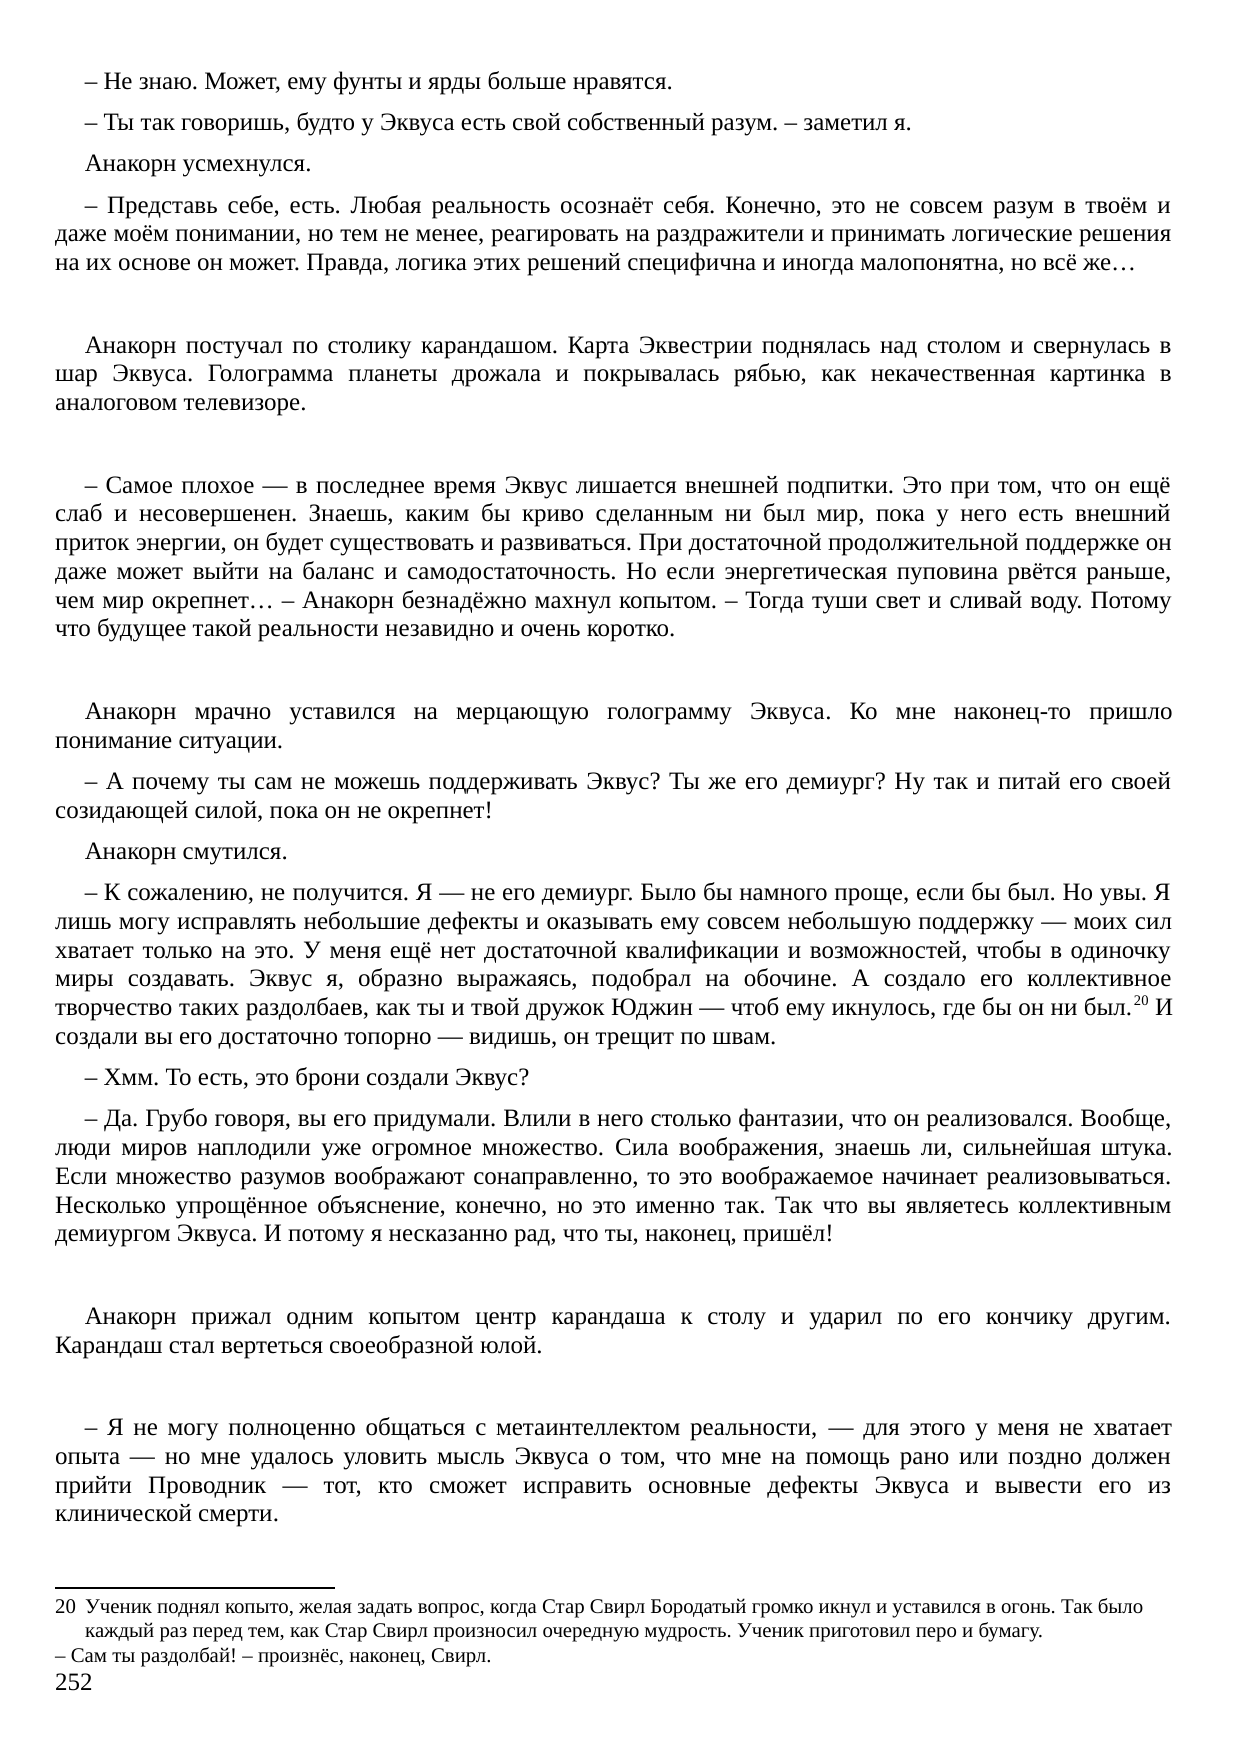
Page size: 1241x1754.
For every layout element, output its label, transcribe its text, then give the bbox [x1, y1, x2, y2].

text Ученик поднял копыто, желая задать вопрос, когда Стар Свирл Бородатый громко икнул и уставился в огонь. Так было каждый раз перед тем, как Стар Свирл произносил очередную мудрость. Ученик приготовил перо и бумагу. [55, 1594, 1173, 1642]
text – Не знаю. Может, ему фунты и ярды больше нравятся. [55, 66, 1173, 95]
text – К сожалению, не получится. Я — не его демиург. Было бы намного проще, если бы был. Но увы. Я лишь могу исправлять небольшие дефекты и оказывать ему совсем небольшую поддержку — моих сил хватает только на это. У меня ещё нет достаточной квалификации и возможностей, чтобы в одиночку миры создавать. Эквус я, образно выражаясь, подобрал на обочине. А создало его коллективное творчество таких раздолбаев, как ты и твой дружок Юджин — чтоб ему икнулось, где бы он ни был. И создали вы его достаточно топорно — видишь, он трещит по швам. [55, 877, 1173, 1050]
text Анакорн усмехнулся. [55, 148, 1173, 177]
text – Хмм. То есть, это брони создали Эквус? [55, 1062, 1173, 1091]
text – Я не могу полноценно общаться с метаинтеллектом реальности, — для этого у меня не хватает опыта — но мне удалось уловить мысль Эквуса о том, что мне на помощь рано или поздно должен прийти Проводник — тот, кто сможет исправить основные дефекты Эквуса и вывести его из клинической смерти. [55, 1412, 1173, 1527]
text Анакорн мрачно уставился на мерцающую голограмму Эквуса. Ко мне наконец-то пришло понимание ситуации. [55, 696, 1173, 753]
text – Сам ты раздолбай! – произнёс, наконец, Свирл. [55, 1642, 1173, 1667]
text – Представь себе, есть. Любая реальность осознаёт себя. Конечно, это не совсем разум в твоём и даже моём понимании, но тем не менее, реагировать на раздражители и принимать логические решения на их основе он может. Правда, логика этих решений специфична и иногда малопонятна, но всё же… [55, 190, 1173, 276]
text – А почему ты сам не можешь поддерживать Эквус? Ты же его демиург? Ну так и питай его своей созидающей силой, пока он не окрепнет! [55, 766, 1173, 823]
text – Да. Грубо говоря, вы его придумали. Влили в него столько фантазии, что он реализовался. Вообще, люди миров наплодили уже огромное множество. Сила воображения, знаешь ли, сильнейшая штука. Если множество разумов воображают сонаправленно, то это воображаемое начинает реализовываться. Несколько упрощённое объяснение, конечно, но это именно так. Так что вы являетесь коллективным демиургом Эквуса. И потому я несказанно рад, что ты, наконец, пришёл! [55, 1103, 1173, 1247]
text Анакорн постучал по столику карандашом. Карта Эквестрии поднялась над столом и свернулась в шар Эквуса. Голограмма планеты дрожала и покрывалась рябью, как некачественная картинка в аналоговом телевизоре. [55, 330, 1173, 416]
text Анакорн смутился. [55, 836, 1173, 865]
text – Самое плохое — в последнее время Эквус лишается внешней подпитки. Это при том, что он ещё слаб и несовершенен. Знаешь, каким бы криво сделанным ни был мир, пока у него есть внешний приток энергии, он будет существовать и развиваться. При достаточной продолжительной поддержке он даже может выйти на баланс и самодостаточность. Но если энергетическая пуповина рвётся раньше, чем мир окрепнет… – Анакорн безнадёжно махнул копытом. – Тогда туши свет и сливай воду. Потому что будущее такой реальности незавидно и очень коротко. [55, 470, 1173, 642]
text Анакорн прижал одним копытом центр карандаша к столу и ударил по его кончику другим. Карандаш стал вертеться своеобразной юлой. [55, 1301, 1173, 1358]
text – Ты так говоришь, будто у Эквуса есть свой собственный разум. – заметил я. [55, 107, 1173, 136]
